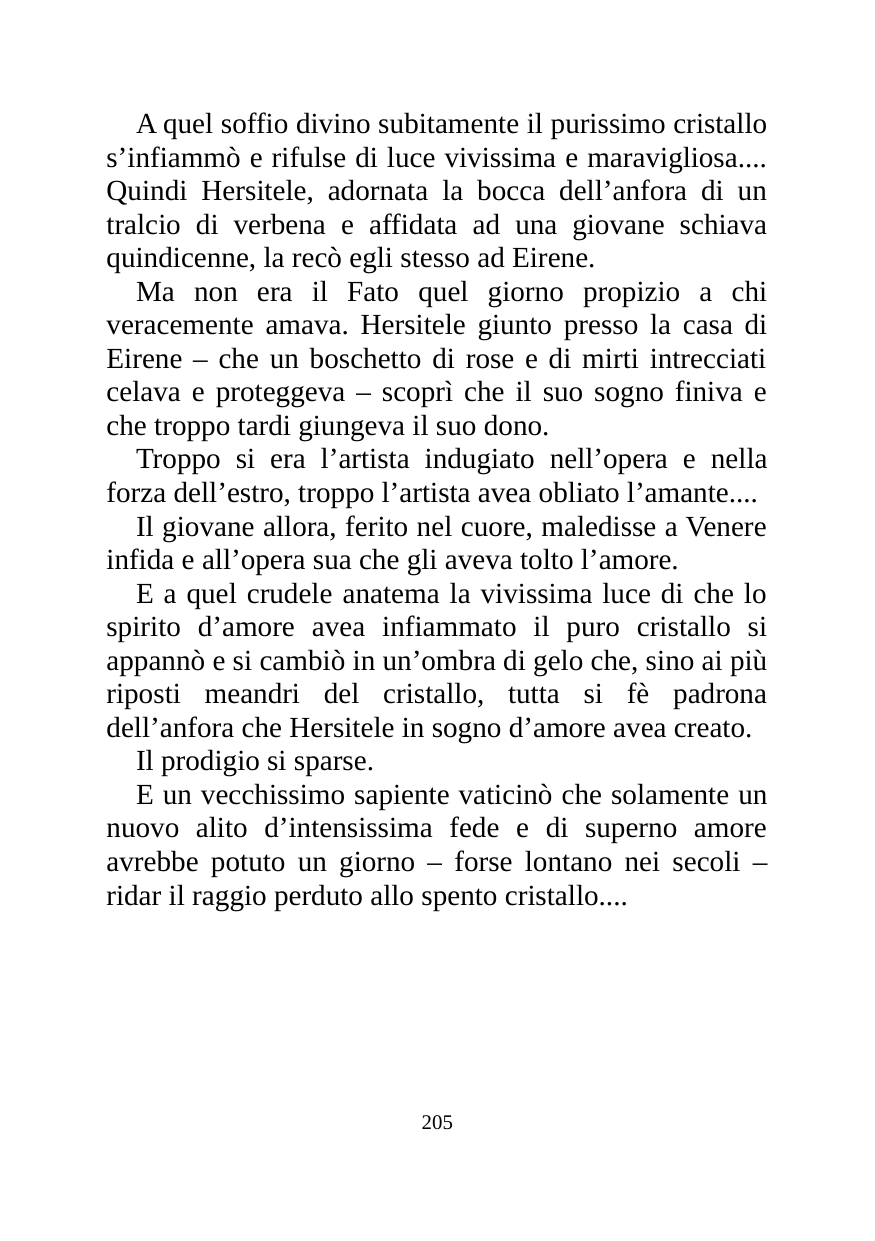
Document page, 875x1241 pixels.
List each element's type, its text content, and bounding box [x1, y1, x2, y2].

text A quel soffio divino subitamente il purissimo cristallo s’infiammò e rifulse di luce vivissima e maravigliosa.... Quindi Hersitele, adornata la bocca dell’anfora di un tralcio di verbena e affidata ad una giovane schiava quindicenne, la recò egli stesso ad Eirene. [106, 106, 768, 274]
text E un vecchissimo sapiente vaticinò che solamente un nuovo alito d’intensissima fede e di superno amore avrebbe potuto un giorno – forse lontano nei secoli – ridar il raggio perduto allo spento cristallo.... [106, 777, 768, 911]
text Il prodigio si sparse. [106, 743, 768, 777]
text Il giovane allora, ferito nel cuore, maledisse a Venere infida e all’opera sua che gli aveva tolto l’amore. [106, 509, 768, 576]
text Troppo si era l’artista indugiato nell’opera e nella forza dell’estro, troppo l’artista avea obliato l’amante.... [106, 442, 768, 509]
text Ma non era il Fato quel giorno propizio a chi veracemente amava. Hersitele giunto presso la casa di Eirene – che un boschetto di rose e di mirti intrecciati celava e proteggeva – scoprì che il suo sogno finiva e che troppo tardi giungeva il suo dono. [106, 274, 768, 442]
text E a quel crudele anatema la vivissima luce di che lo spirito d’amore avea infiammato il puro cristallo si appannò e si cambiò in un’ombra di gelo che, sino ai più riposti meandri del cristallo, tutta si fè padrona dell’anfora che Hersitele in sogno d’amore avea creato. [106, 576, 768, 743]
